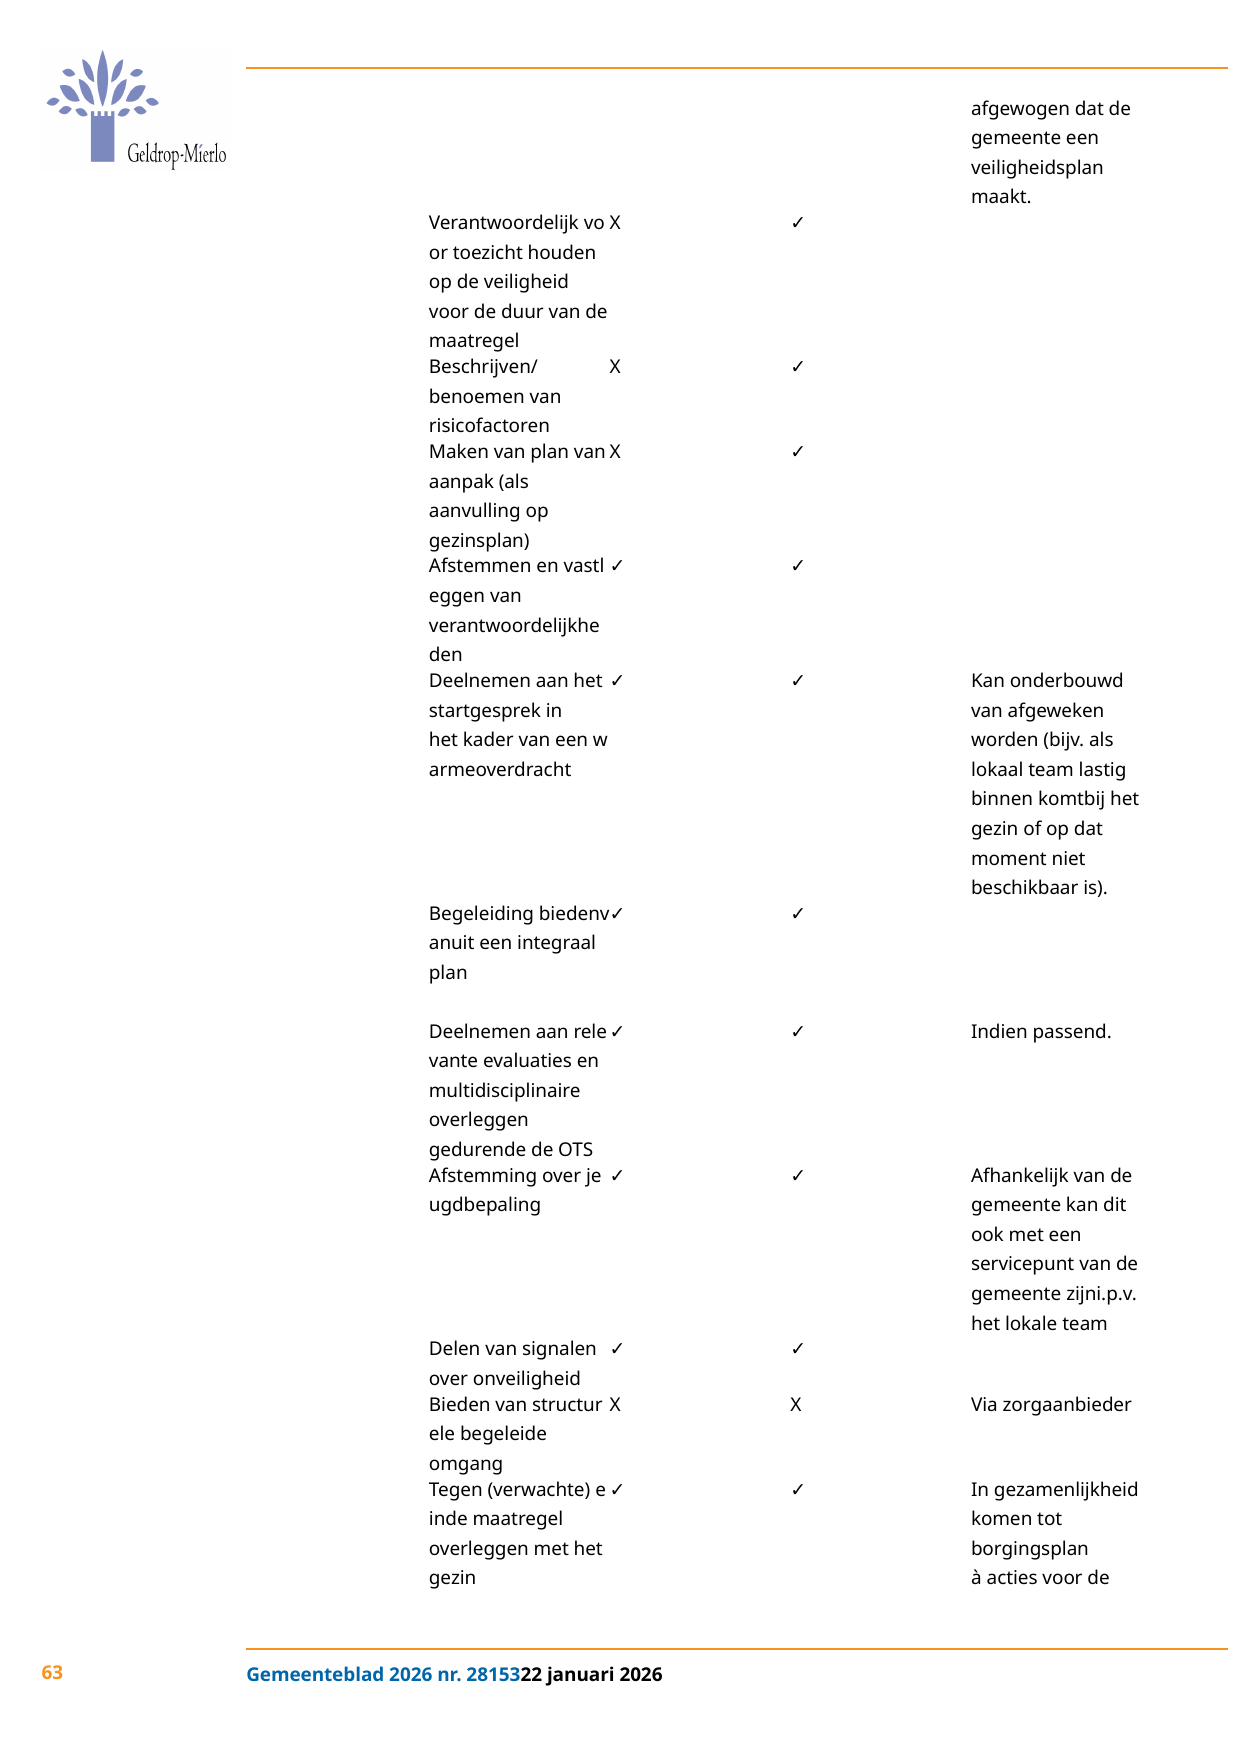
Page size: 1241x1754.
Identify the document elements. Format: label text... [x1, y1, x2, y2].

table_cell afgewogen dat de gemeente een veiligheidsplan maakt. [971, 95, 1152, 209]
table_cell ✓ [790, 209, 971, 353]
table_cell [971, 553, 1152, 667]
table_cell ✓ [609, 1336, 790, 1391]
table_cell ✓ [790, 1476, 971, 1590]
table_cell [971, 353, 1152, 438]
table_cell [971, 1336, 1152, 1391]
table_cell Kan onderbouwd van afgeweken worden (bijv. als lokaal team lastig binnen komtbij het gezin of op dat moment niet beschikbaar is). [971, 667, 1152, 900]
table_cell Afhankelijk van de gemeente kan dit ook met een servicepunt van de gemeente zijni.p.v. het lokale team [971, 1162, 1152, 1336]
table_cell Verantwoordelijk voor toezicht houden op de veiligheid voor de duur van de maatregel [429, 209, 609, 353]
table_cell [429, 95, 609, 209]
table_cell [609, 95, 790, 209]
table_cell [971, 438, 1152, 553]
table_cell ✓ [609, 667, 790, 900]
table_cell Afstemmen en vastleggen van verantwoordelijkheden [429, 553, 609, 667]
table_cell Bieden van structurele begeleide omgang [429, 1391, 609, 1476]
table_cell X [609, 353, 790, 438]
table_cell In gezamenlijkheid komen tot borgingsplan à acties voor de [971, 1476, 1152, 1590]
table_header [248, 1018, 429, 1162]
table_cell X [609, 1391, 790, 1476]
table_cell ✓ [609, 1476, 790, 1590]
table_header ✓ [609, 1018, 790, 1162]
table_cell [790, 95, 971, 209]
table_cell Beschrijven/benoemen van risicofactoren [429, 353, 609, 438]
table_cell ✓ [609, 553, 790, 667]
table_header ✓ [790, 1018, 971, 1162]
table_cell Delen van signalen over onveiligheid [429, 1336, 609, 1391]
table_cell Afstemming over jeugdbepaling [429, 1162, 609, 1336]
table_header [248, 95, 429, 985]
table_header Deelnemen aan relevante evaluaties en multidisciplinaire overleggen gedurende de OTS [429, 1018, 609, 1162]
table_cell ✓ [609, 900, 790, 985]
table_cell ✓ [609, 1162, 790, 1336]
table_cell [971, 900, 1152, 985]
picture [41, 47, 231, 172]
table_header Indien passend. [971, 1018, 1152, 1162]
table_cell ✓ [790, 1336, 971, 1391]
table_cell [248, 1162, 429, 1336]
table_cell ✓ [790, 438, 971, 553]
table_cell Tegen (verwachte) einde maatregel overleggen met het gezin [429, 1476, 609, 1590]
table_cell [971, 209, 1152, 353]
table_cell Deelnemen aan het startgesprek in het kader van een warmeoverdracht [429, 667, 609, 900]
table_cell Maken van plan van aanpak (als aanvulling op gezinsplan) [429, 438, 609, 553]
table_cell [248, 1476, 429, 1590]
table_cell ✓ [790, 553, 971, 667]
table_cell X [609, 209, 790, 353]
table_cell X [609, 438, 790, 553]
table_cell Begeleiding biedenvanuit een integraal plan [429, 900, 609, 985]
table_cell X [790, 1391, 971, 1476]
table_cell [248, 1391, 429, 1476]
table_cell ✓ [790, 667, 971, 900]
table_cell ✓ [790, 1162, 971, 1336]
table_cell ✓ [790, 353, 971, 438]
table_cell [248, 1336, 429, 1391]
table_cell ✓ [790, 900, 971, 985]
table_cell Via zorgaanbieder [971, 1391, 1152, 1476]
